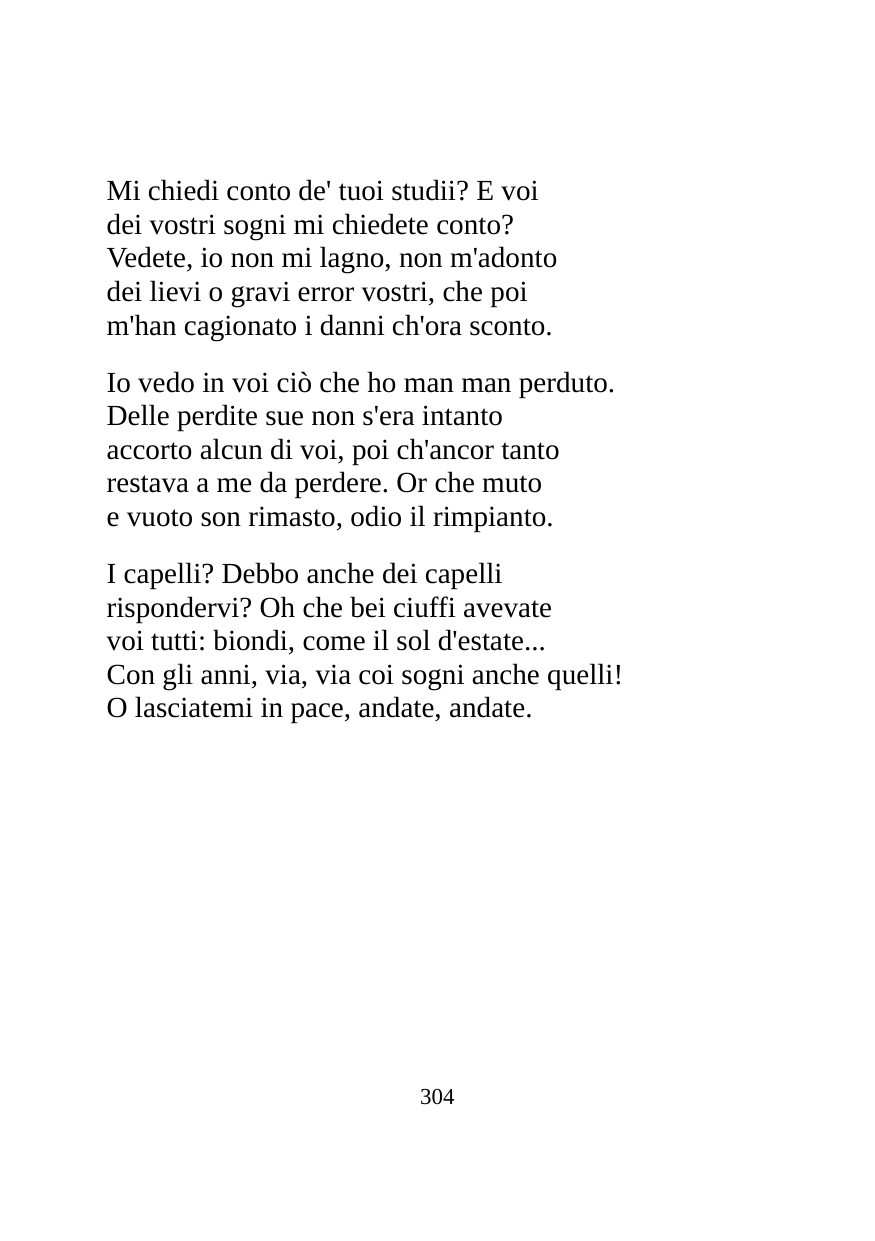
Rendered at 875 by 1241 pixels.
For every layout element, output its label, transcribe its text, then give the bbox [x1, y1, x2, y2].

text voi tutti: biondi, come il sol d'estate... [106, 623, 768, 657]
text Mi chiedi conto de' tuoi studii? E voi [106, 173, 768, 207]
text Vedete, io non mi lagno, non m'adonto [106, 241, 768, 274]
text dei lievi o gravi error vostri, che poi [106, 274, 768, 308]
text m'han cagionato i danni ch'ora sconto. [106, 308, 768, 341]
text rispondervi? Oh che bei ciuffi avevate [106, 590, 768, 623]
text O lasciatemi in pace, andate, andate. [106, 690, 768, 724]
text restava a me da perdere. Or che muto [106, 465, 768, 499]
text accorto alcun di voi, poi ch'ancor tanto [106, 432, 768, 465]
text Con gli anni, via, via coi sogni anche quelli! [106, 657, 768, 690]
text Io vedo in voi ciò che ho man man perduto. [106, 365, 768, 398]
text dei vostri sogni mi chiedete conto? [106, 207, 768, 241]
text Delle perdite sue non s'era intanto [106, 398, 768, 432]
text e vuoto son rimasto, odio il rimpianto. [106, 499, 768, 532]
text I capelli? Debbo anche dei capelli [106, 556, 768, 590]
